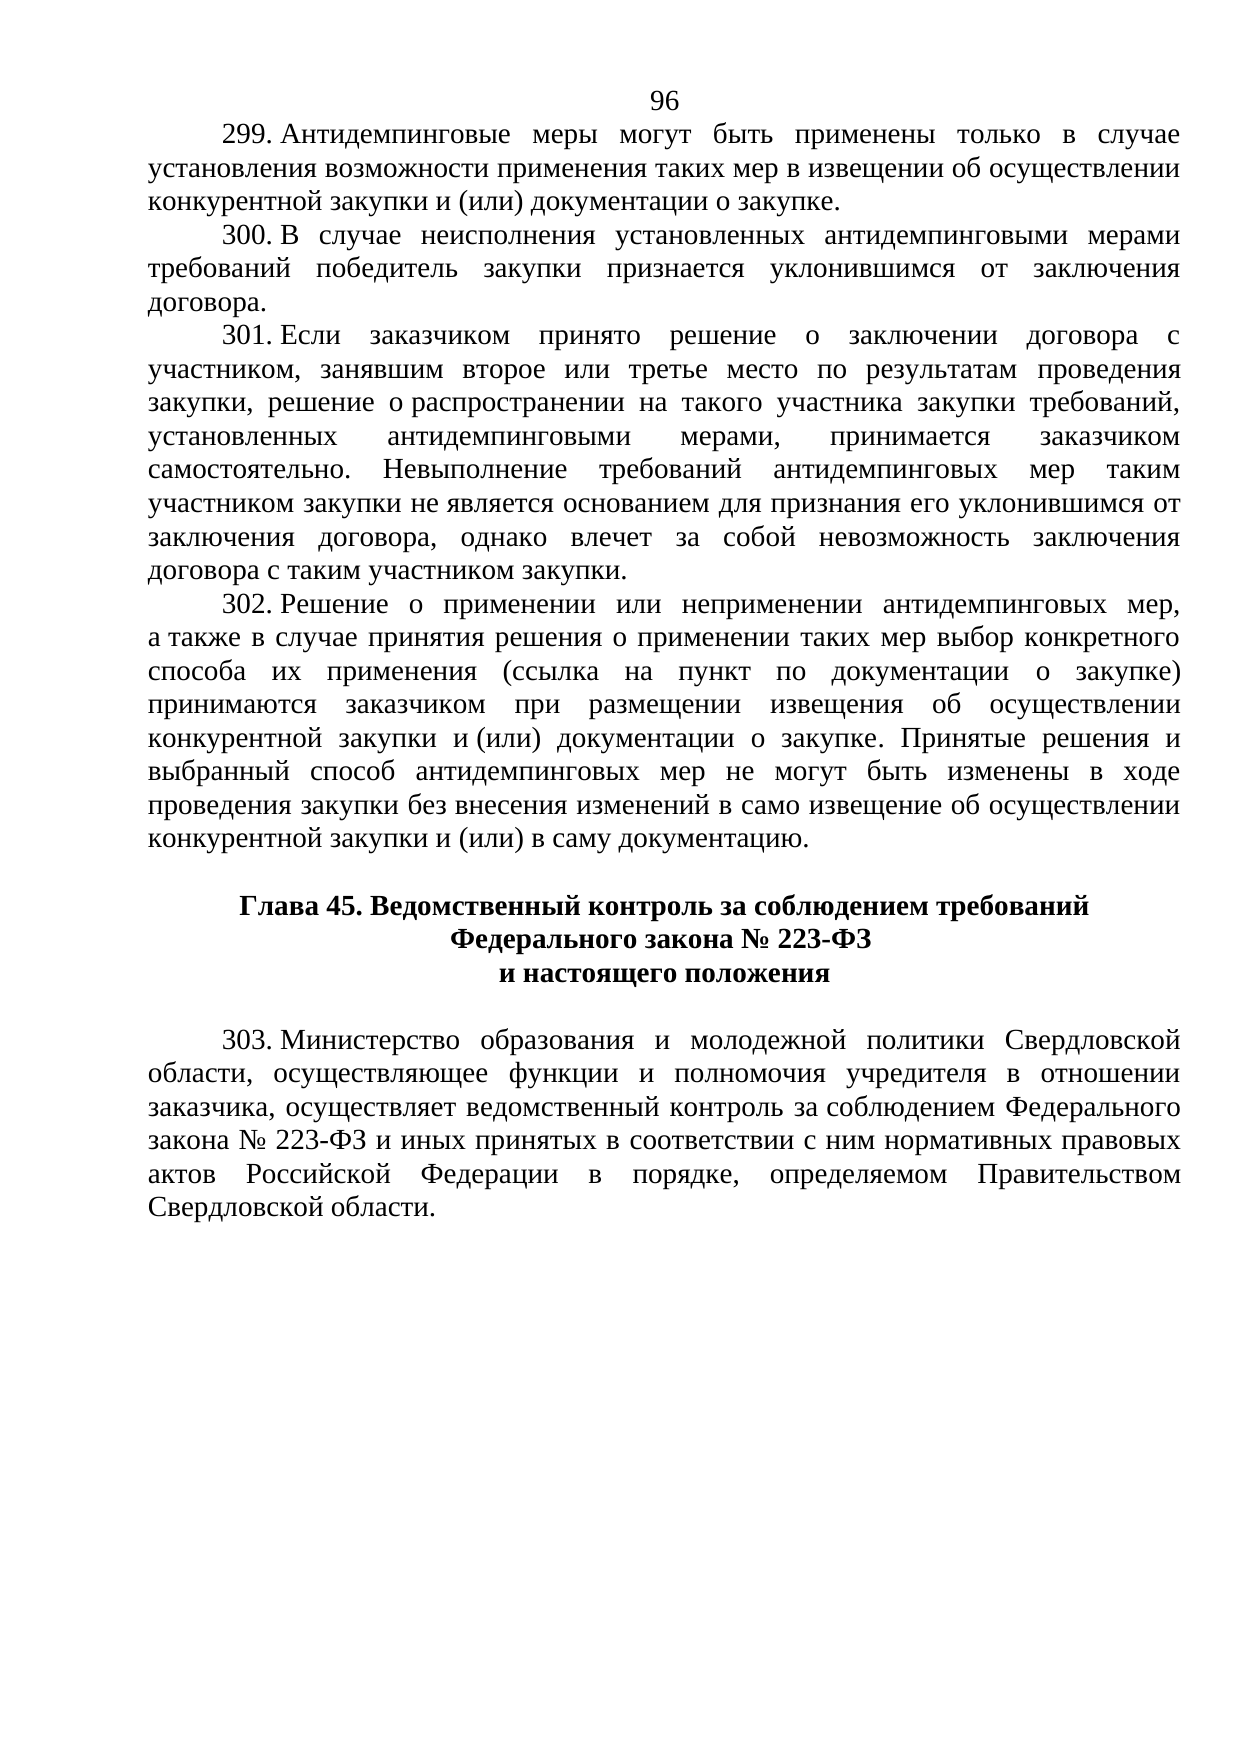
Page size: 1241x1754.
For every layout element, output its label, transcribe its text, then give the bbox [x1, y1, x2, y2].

text Глава 45. Ведомственный контроль за соблюдением требований [148, 888, 1181, 921]
text Федерального закона № 223-ФЗ [148, 921, 1181, 955]
text и настоящего положения [148, 955, 1181, 988]
text 302. Решение о применении или неприменении антидемпинговых мер, а также в случае принятия решения о применении таких мер выбор конкретного способа их применения (ссылка на пункт по документации о закупке) принимаются заказчиком при размещении извещения об осуществлении конкурентной закупки и (или) документации о закупке. Принятые решения и выбранный способ антидемпинговых мер не могут быть изменены в ходе проведения закупки без внесения изменений в само извещение об осуществлении конкурентной закупки и (или) в саму документацию. [148, 586, 1181, 854]
text 300. В случае неисполнения установленных антидемпинговыми мерами требований победитель закупки признается уклонившимся от заключения договора. [148, 217, 1181, 317]
text 301. Если заказчиком принято решение о заключении договора с участником, занявшим второе или третье место по результатам проведения закупки, решение о распространении на такого участника закупки требований, установленных антидемпинговыми мерами, принимается заказчиком самостоятельно. Невыполнение требований антидемпинговых мер таким участником закупки не является основанием для признания его уклонившимся от заключения договора, однако влечет за собой невозможность заключения договора с таким участником закупки. [148, 317, 1181, 586]
text 303. Министерство образования и молодежной политики Свердловской области, осуществляющее функции и полномочия учредителя в отношении заказчика, осуществляет ведомственный контроль за соблюдением Федерального закона № 223-ФЗ и иных принятых в соответствии с ним нормативных правовых актов Российской Федерации в порядке, определяемом Правительством Свердловской области. [148, 1022, 1181, 1223]
text 299. Антидемпинговые меры могут быть применены только в случае установления возможности применения таких мер в извещении об осуществлении конкурентной закупки и (или) документации о закупке. [148, 116, 1181, 217]
